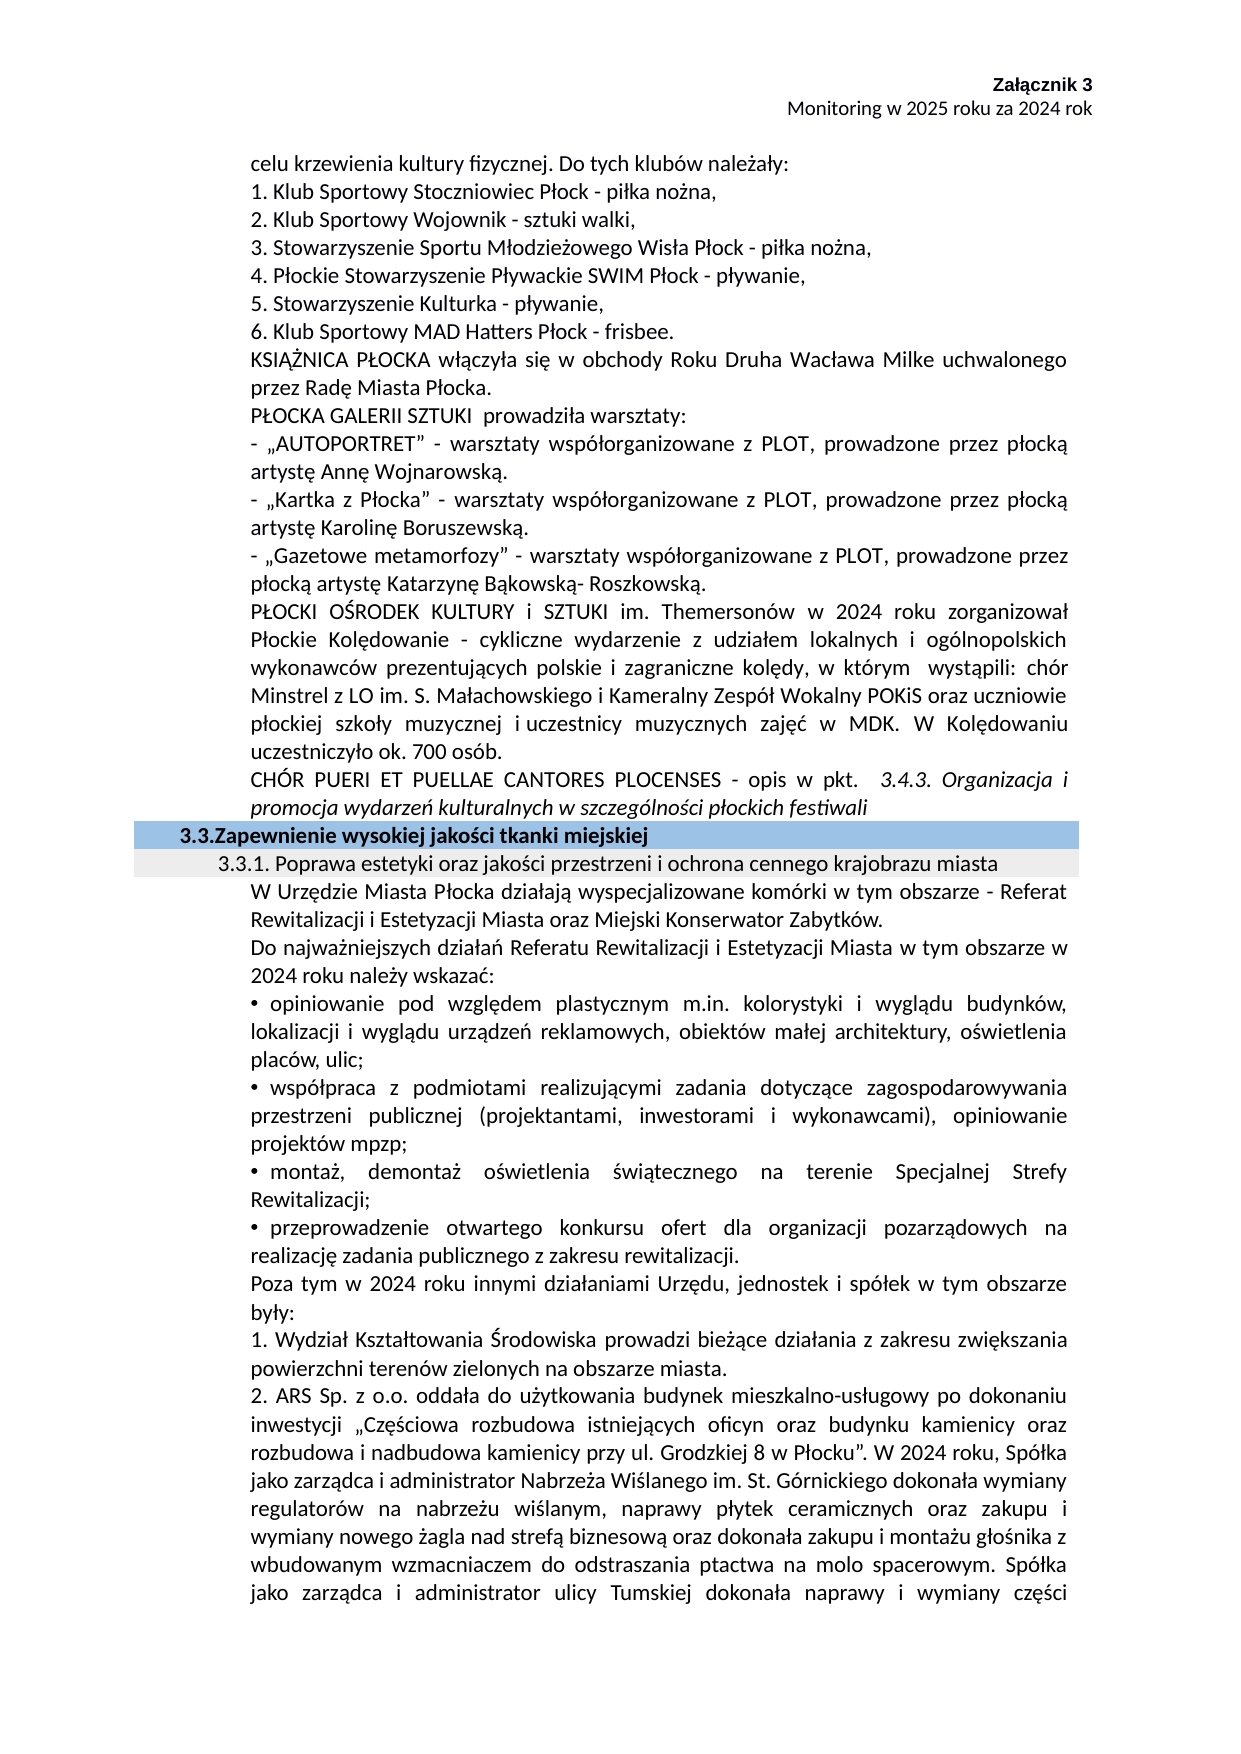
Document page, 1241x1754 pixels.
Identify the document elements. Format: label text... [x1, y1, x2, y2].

table_cell [204, 877, 237, 1606]
table_cell [204, 149, 237, 821]
table_cell [134, 821, 166, 849]
table_cell [134, 849, 166, 877]
table_cell [166, 877, 204, 1606]
table_cell celu krzewienia kultury fizycznej. Do tych klubów należały: 1. Klub Sportowy Stoczniowiec Płock - piłka nożna, 2. Klub Sportowy Wojownik - sztuki walki, 3. Stowarzyszenie Sportu Młodzieżowego Wisła Płock - piłka nożna, 4. Płockie Stowarzyszenie Pływackie SWIM Płock - pływanie, 5. Stowarzyszenie Kulturka - pływanie, 6. Klub Sportowy MAD Hatters Płock - frisbee. KSIĄŻNICA PŁOCKA włączyła się w obchody Roku Druha Wacława Milke uchwalonego przez Radę Miasta Płocka. PŁOCKA GALERII SZTUKI prowadziła warsztaty: - „AUTOPORTRET” - warsztaty współorganizowane z PLOT, prowadzone przez płocką artystę Annę Wojnarowską. - „Kartka z Płocka” - warsztaty współorganizowane z PLOT, prowadzone przez płocką artystę Karolinę Boruszewską. - „Gazetowe metamorfozy” - warsztaty współorganizowane z PLOT, prowadzone przez płocką artystę Katarzynę Bąkowską- Roszkowską. PŁOCKI OŚRODEK KULTURY i SZTUKI im. Themersonów w 2024 roku zorganizował Płockie Kolędowanie - cykliczne wydarzenie z udziałem lokalnych i ogólnopolskich wykonawców prezentujących polskie i zagraniczne kolędy, w którym wystąpili: chór Minstrel z LO im. S. Małachowskiego i Kameralny Zespół Wokalny POKiS oraz uczniowie płockiej szkoły muzycznej i uczestnicy muzycznych zajęć w MDK. W Kolędowaniu uczestniczyło ok. 700 osób. CHÓR PUERI ET PUELLAE CANTORES PLOCENSES - opis w pkt. 3.4.3. Organizacja i promocja wydarzeń kulturalnych w szczególności płockich festiwali [237, 149, 1079, 821]
table_cell 3.3.Zapewnienie wysokiej jakości tkanki miejskiej [166, 821, 1079, 849]
table_cell [134, 877, 166, 1606]
table_cell [166, 149, 204, 821]
table_cell [134, 149, 166, 821]
table_cell W Urzędzie Miasta Płocka działają wyspecjalizowane komórki w tym obszarze - Referat Rewitalizacji i Estetyzacji Miasta oraz Miejski Konserwator Zabytków. Do najważniejszych działań Referatu Rewitalizacji i Estetyzacji Miasta w tym obszarze w 2024 roku należy wskazać: opiniowanie pod względem plastycznym m.in. kolorystyki i wyglądu budynków, lokalizacji i wyglądu urządzeń reklamowych, obiektów małej architektury, oświetlenia placów, ulic; współpraca z podmiotami realizującymi zadania dotyczące zagospodarowywania przestrzeni publicznej (projektantami, inwestorami i wykonawcami), opiniowanie projektów mpzp; montaż, demontaż oświetlenia świątecznego na terenie Specjalnej Strefy Rewitalizacji; przeprowadzenie otwartego konkursu ofert dla organizacji pozarządowych na realizację zadania publicznego z zakresu rewitalizacji. Poza tym w 2024 roku innymi działaniami Urzędu, jednostek i spółek w tym obszarze były: 1. Wydział Kształtowania Środowiska prowadzi bieżące działania z zakresu zwiększania powierzchni terenów zielonych na obszarze miasta. 2. ARS Sp. z o.o. oddała do użytkowania budynek mieszkalno-usługowy po dokonaniu inwestycji „Częściowa rozbudowa istniejących oficyn oraz budynku kamienicy oraz rozbudowa i nadbudowa kamienicy przy ul. Grodzkiej 8 w Płocku”. W 2024 roku, Spółka jako zarządca i administrator Nabrzeża Wiślanego im. St. Górnickiego dokonała wymiany regulatorów na nabrzeżu wiślanym, naprawy płytek ceramicznych oraz zakupu i wymiany nowego żagla nad strefą biznesową oraz dokonała zakupu i montażu głośnika z wbudowanym wzmacniaczem do odstraszania ptactwa na molo spacerowym. Spółka jako zarządca i administrator ulicy Tumskiej dokonała naprawy i wymiany części [237, 877, 1079, 1606]
table_cell [166, 849, 204, 877]
table_cell 3.3.1. Poprawa estetyki oraz jakości przestrzeni i ochrona cennego krajobrazu miasta [204, 849, 1079, 877]
